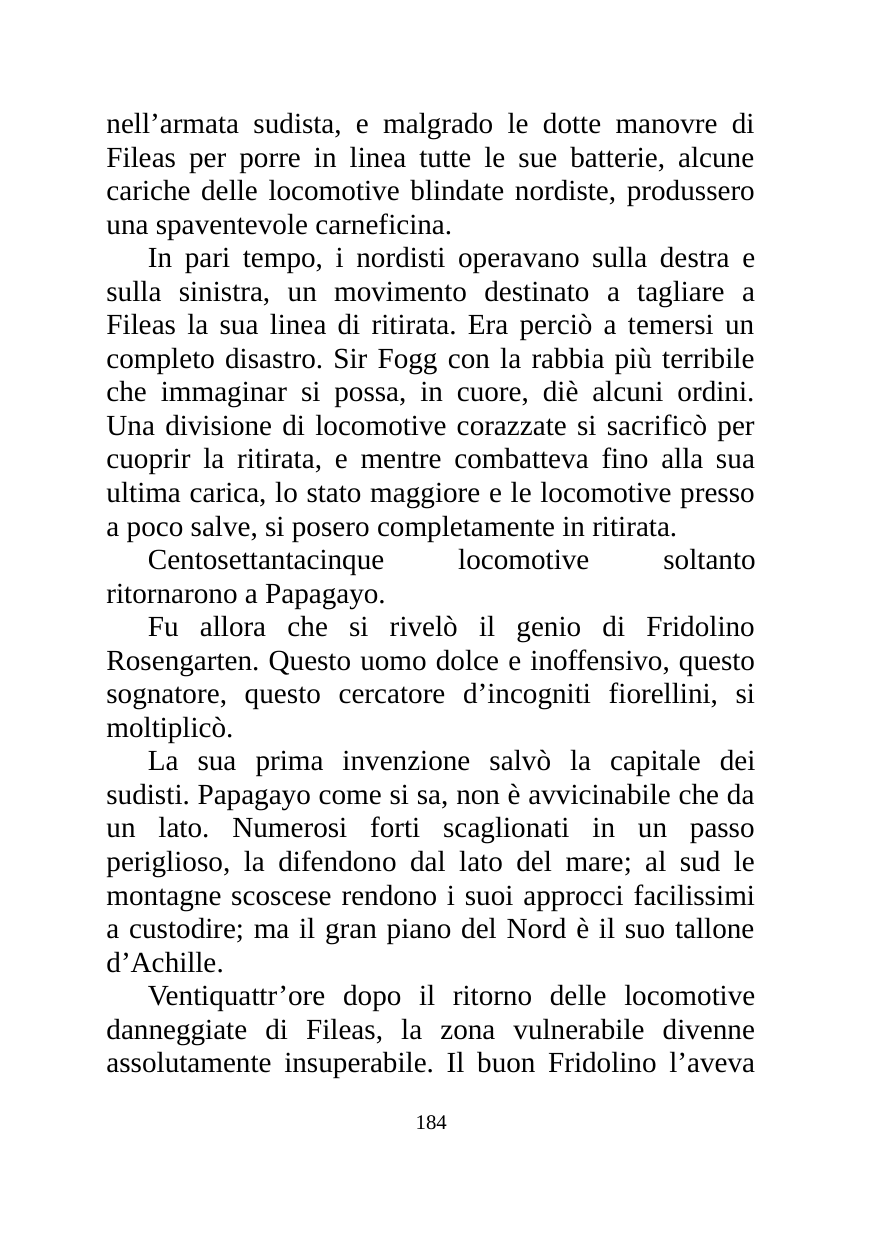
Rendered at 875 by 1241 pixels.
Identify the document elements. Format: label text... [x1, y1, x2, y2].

text nell’armata sudista, e malgrado le dotte manovre di Fileas per porre in linea tutte le sue batterie, alcune cariche delle locomotive blindate nordiste, produssero una spaventevole carneficina. [106, 106, 756, 240]
text La sua prima invenzione salvò la capitale dei sudisti. Papagayo come si sa, non è avvicinabile che da un lato. Numerosi forti scaglionati in un passo periglioso, la difendono dal lato del mare; al sud le montagne scoscese rendono i suoi approcci facilissimi a custodire; ma il gran piano del Nord è il suo tallone d’Achille. [106, 743, 756, 978]
text Centosettantacinque locomotive soltanto ritornarono a Papagayo. [106, 542, 756, 609]
text Ventiquattr’ore dopo il ritorno delle locomotive danneggiate di Fileas, la zona vulnerabile divenne assolutamente insuperabile. Il buon Fridolino l’aveva [106, 978, 756, 1079]
text Fu allora che si rivelò il genio di Fridolino Rosengarten. Questo uomo dolce e inoffensivo, questo sognatore, questo cercatore d’incogniti fiorellini, si moltiplicò. [106, 609, 756, 743]
text In pari tempo, i nordisti operavano sulla destra e sulla sinistra, un movimento destinato a tagliare a Fileas la sua linea di ritirata. Era perciò a temersi un completo disastro. Sir Fogg con la rabbia più terribile che immaginar si possa, in cuore, diè alcuni ordini. Una divisione di locomotive corazzate si sacrificò per cuoprir la ritirata, e mentre combatteva fino alla sua ultima carica, lo stato maggiore e le locomotive presso a poco salve, si posero completamente in ritirata. [106, 240, 756, 542]
